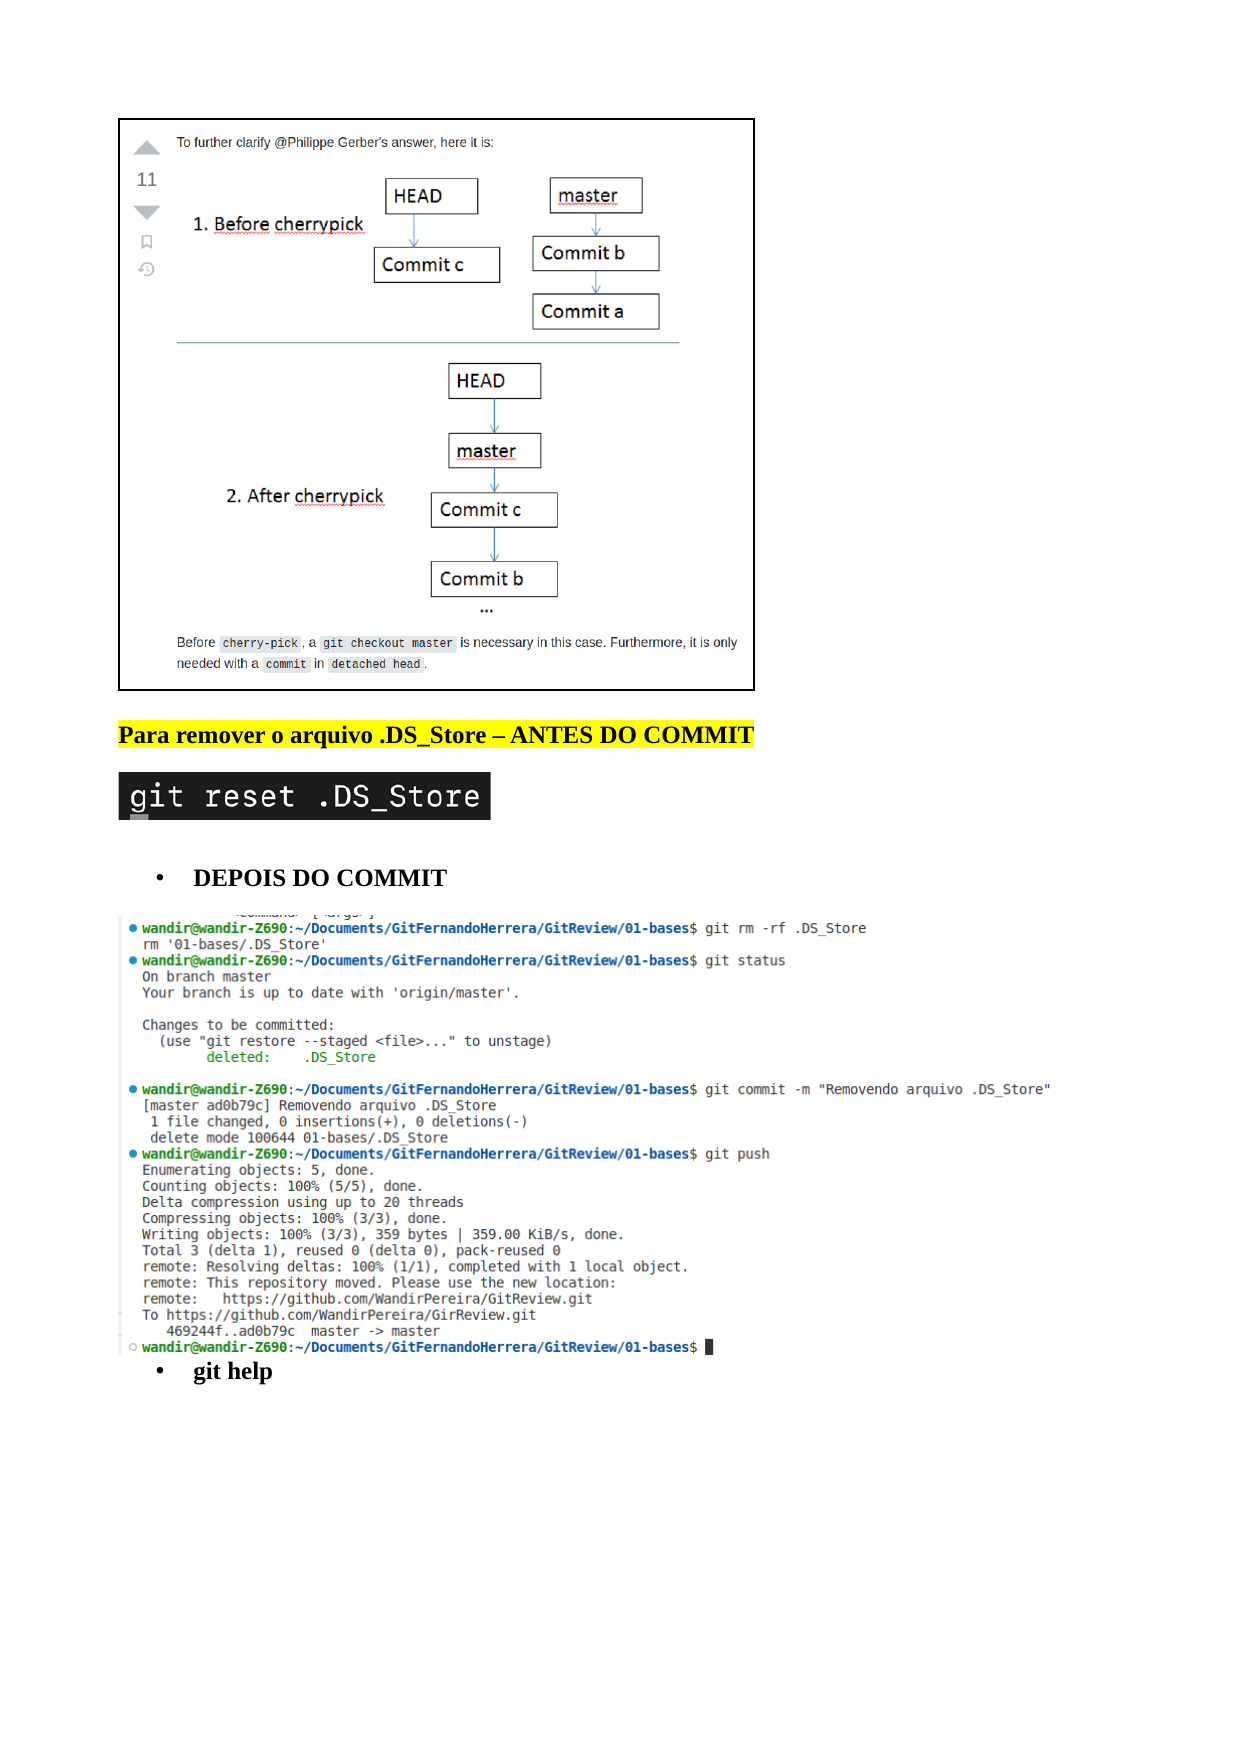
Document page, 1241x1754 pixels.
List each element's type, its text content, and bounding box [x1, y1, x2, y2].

picture [118, 772, 491, 820]
list git help [156, 1356, 1122, 1384]
picture [120, 120, 753, 689]
list DEPOIS DO COMMIT [156, 863, 1122, 892]
picture [118, 915, 1058, 1356]
text Para remover o arquivo .DS_Store – ANTES DO COMMIT [118, 720, 1122, 748]
